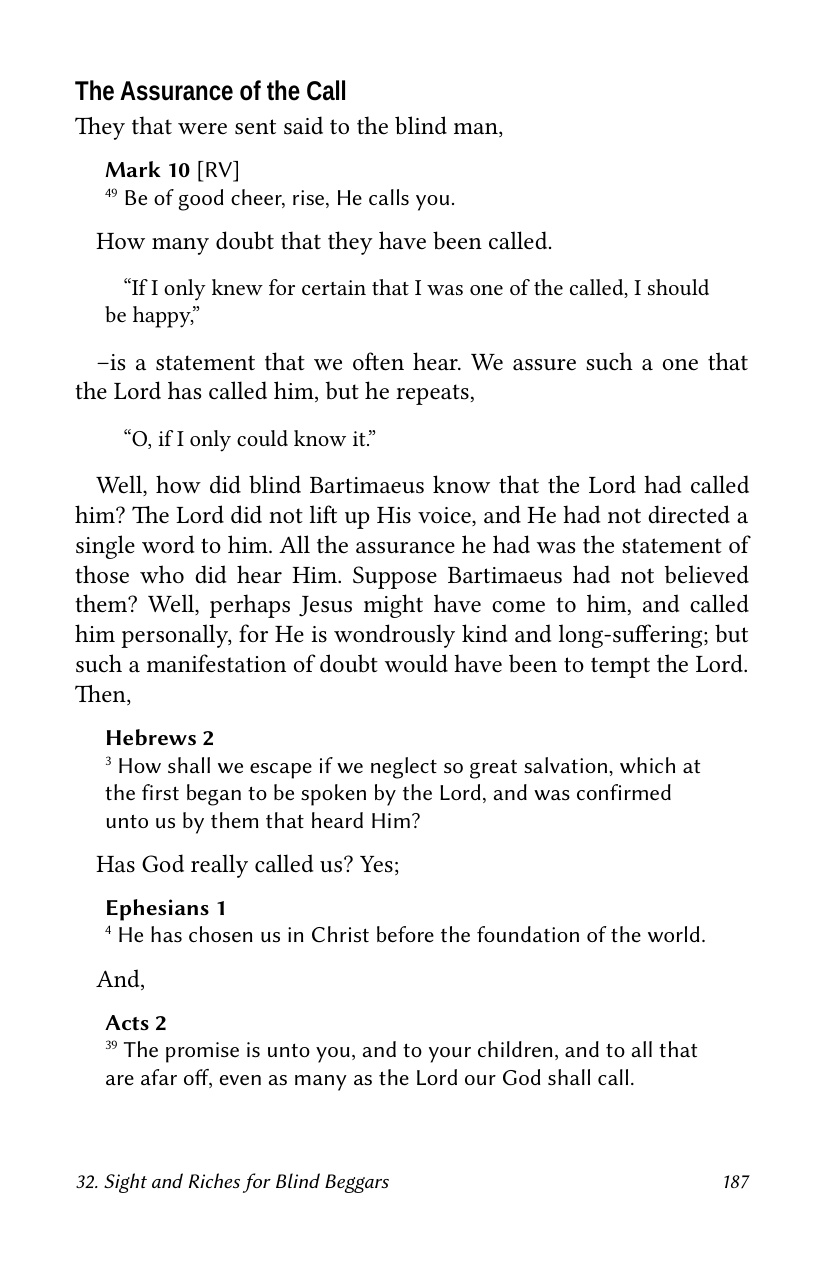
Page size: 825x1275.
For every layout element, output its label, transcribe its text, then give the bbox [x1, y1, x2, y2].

text –is a statement that we often hear. We assure such a one that the Lord has called him, but he repeats, [75, 348, 750, 406]
text How many doubt that they have been called. [75, 227, 750, 256]
text 4 He has chosen us in Christ before the foundation of the world. [105, 922, 720, 948]
text Acts 2 [105, 1010, 750, 1036]
text “O, if I only could know it.” [105, 426, 720, 452]
text They that were sent said to the blind man, [75, 112, 750, 141]
text 3 How shall we escape if we neglect so great salvation, which at the first began to be spoken by the Lord, and was confirmed unto us by them that heard Him? [105, 753, 720, 834]
text Mark 10 [RV] [105, 157, 750, 183]
text Hebrews 2 [105, 725, 750, 751]
subtitle The Assurance of the Call [75, 75, 750, 106]
text 39 The promise is unto you, and to your children, and to all that are afar off, even as many as the Lord our God shall call. [105, 1037, 720, 1091]
text Has God really called us? Yes; [75, 850, 750, 878]
text 49 Be of good cheer, rise, He calls you. [105, 184, 720, 211]
text “If I only knew for certain that I was one of the called, I should be happy,” [105, 275, 720, 328]
text Well, how did blind Bartimaeus know that the Lord had called him? The Lord did not lift up His voice, and He had not directed a single word to him. All the assurance he had was the statement of those who did hear Him. Suppose Bartimaeus had not believed them? Well, perhaps Jesus might have come to him, and called him personally, for He is wondrously kind and long-suffering; but such a manifestation of doubt would have been to tempt the Lord. Then, [75, 471, 750, 709]
text And, [75, 965, 750, 993]
text Ephesians 1 [105, 895, 750, 921]
